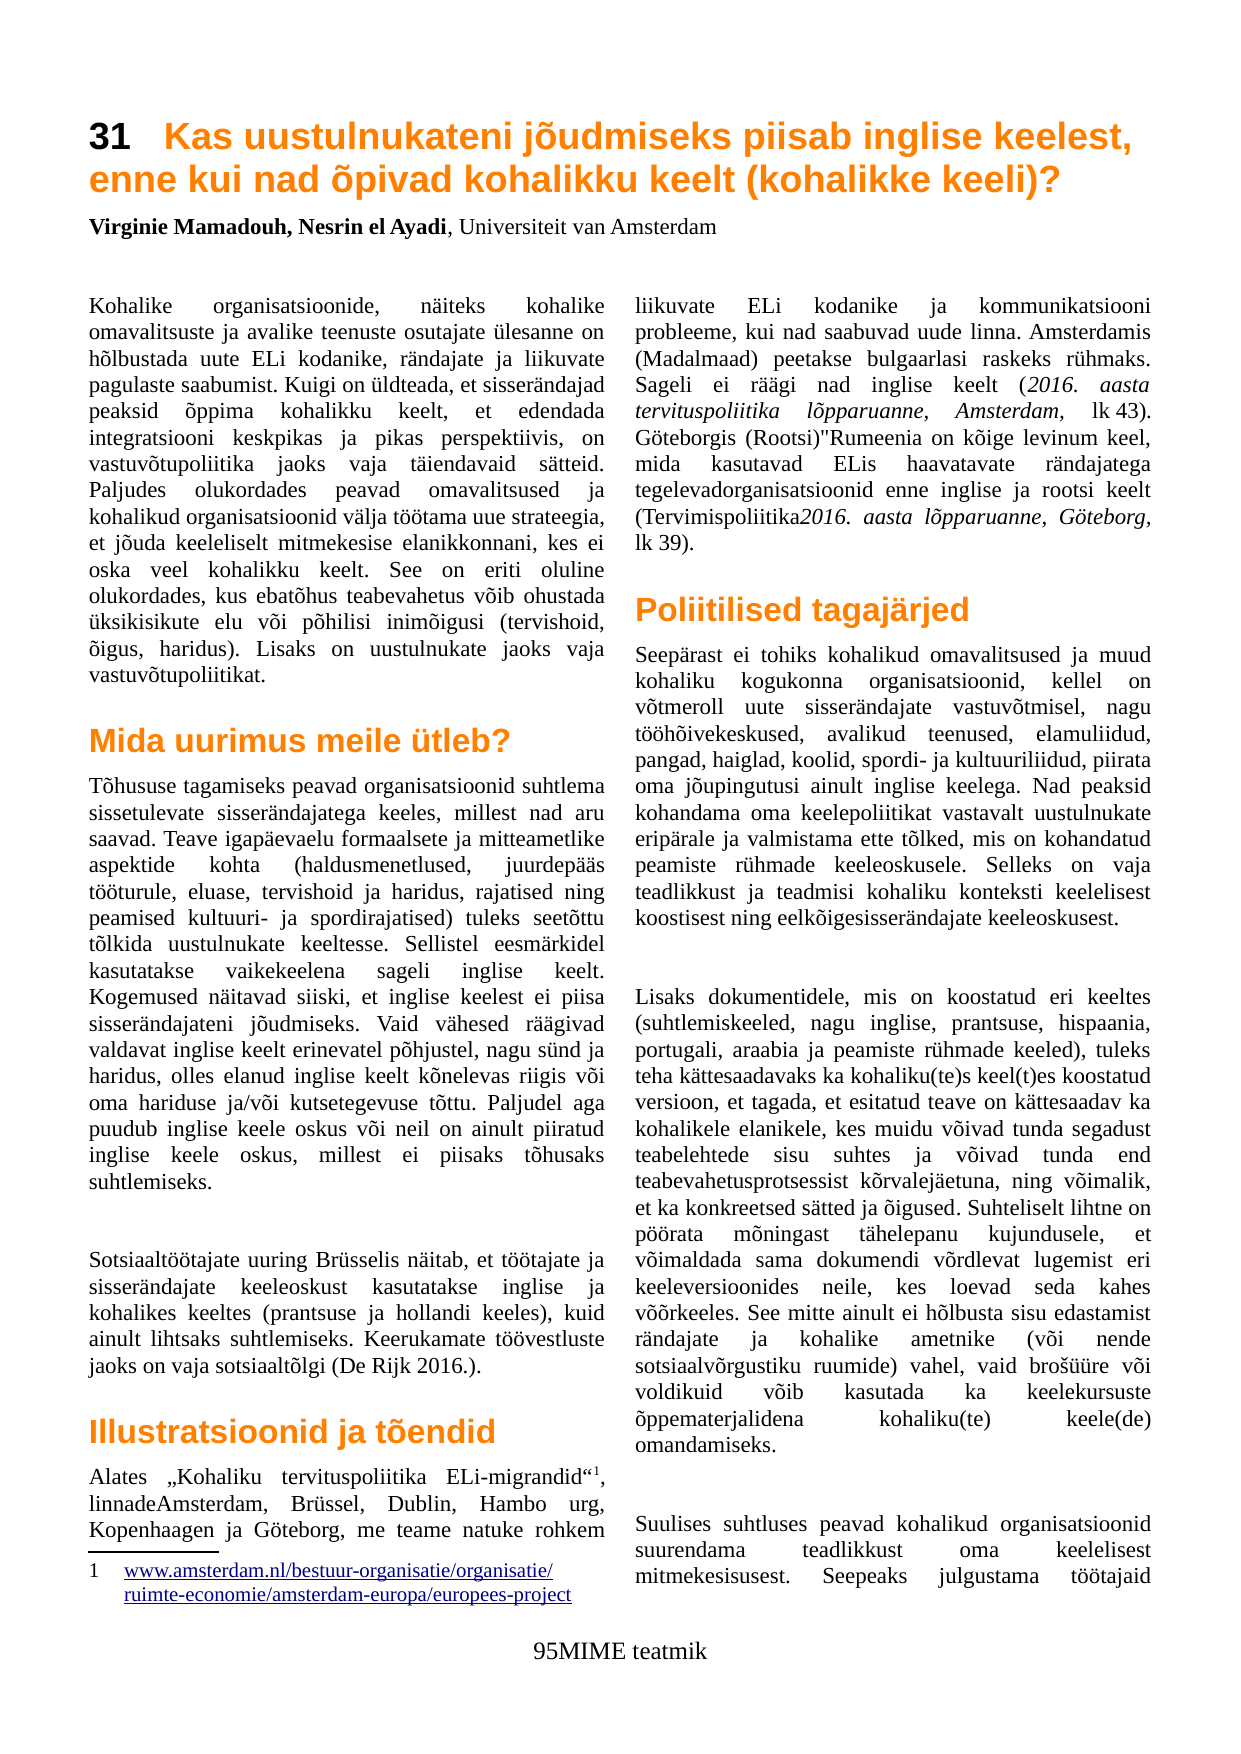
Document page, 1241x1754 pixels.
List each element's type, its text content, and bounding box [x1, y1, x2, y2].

subtitle Kas uustulnukateni jõudmiseks piisab inglise keelest, enne kui nad õpivad kohalikku keelt (kohalikke keeli)? [88, 113, 1152, 201]
text Alates „Kohaliku tervituspoliitika ELi-migrandid“, linnadeAmsterdam, Brüssel, Dublin, Hambo urg, Kopenhaagen ja Göteborg, me teame natuke rohkem [88, 1463, 605, 1542]
text Virginie Mamadouh, Nesrin el Ayadi, Universiteit van Amsterdam [88, 213, 1152, 240]
subtitle Poliitilised tagajärjed [635, 589, 1152, 628]
text www.amsterdam.nl/bestuur-organisatie/organisatie/ruimte-economie/amsterdam-europa/europees-project [88, 1558, 605, 1606]
text Lisaks dokumentidele, mis on koostatud eri keeltes (suhtlemiskeeled, nagu inglise, prantsuse, hispaania, portugali, araabia ja peamiste rühmade keeled), tuleks teha kättesaadavaks ka kohaliku(te)s keel(t)es koostatud versioon, et tagada, et esitatud teave on kättesaadav ka kohalikele elanikele, kes muidu võivad tunda segadust teabelehtede sisu suhtes ja võivad tunda end teabevahetusprotsessist kõrvalejäetuna, ning võimalik, et ka konkreetsed sätted ja õigused. Suhteliselt lihtne on pöörata mõningast tähelepanu kujundusele, et võimaldada sama dokumendi võrdlevat lugemist eri keeleversioonides neile, kes loevad seda kahes võõrkeeles. See mitte ainult ei hõlbusta sisu edastamist rändajate ja kohalike ametnike (või nende sotsiaalvõrgustiku ruumide) vahel, vaid brošüüre või voldikuid võib kasutada ka keelekursuste õppematerjalidena kohaliku(te) keele(de) omandamiseks. [635, 983, 1152, 1457]
subtitle Mida uurimus meile ütleb? [88, 721, 605, 760]
subtitle Illustratsioonid ja tõendid [88, 1412, 605, 1451]
text Tõhususe tagamiseks peavad organisatsioonid suhtlema sissetulevate sisserändajatega keeles, millest nad aru saavad. Teave igapäevaelu formaalsete ja mitteametlike aspektide kohta (haldusmenetlused, juurdepääs tööturule, eluase, tervishoid ja haridus, rajatised ning peamised kultuuri- ja spordirajatised) tuleks seetõttu tõlkida uustulnukate keeltesse. Sellistel eesmärkidel kasutatakse vaikekeelena sageli inglise keelt. Kogemused näitavad siiski, et inglise keelest ei piisa sisserändajateni jõudmiseks. Vaid vähesed räägivad valdavat inglise keelt erinevatel põhjustel, nagu sünd ja haridus, olles elanud inglise keelt kõnelevas riigis või oma hariduse ja/või kutsetegevuse tõttu. Paljudel aga puudub inglise keele oskus või neil on ainult piiratud inglise keele oskus, millest ei piisaks tõhusaks suhtlemiseks. [88, 772, 605, 1194]
text liikuvate ELi kodanike ja kommunikatsiooni probleeme, kui nad saabuvad uude linna. Amsterdamis (Madalmaad) peetakse bulgaarlasi raskeks rühmaks. Sageli ei räägi nad inglise keelt (2016. aasta tervituspoliitika lõpparuanne, Amsterdam, lk 43). Göteborgis (Rootsi)"Rumeenia on kõige levinum keel, mida kasutavad ELis haavatavate rändajatega tegelevadorganisatsioonid enne inglise ja rootsi keelt (Tervimispoliitika2016. aasta lõpparuanne, Göteborg, lk 39). [635, 292, 1152, 556]
text Suulises suhtluses peavad kohalikud organisatsioonid suurendama teadlikkust oma keelelisest mitmekesisusest. Seepeaks julgustama töötajaid [635, 1510, 1152, 1589]
text Kohalike organisatsioonide, näiteks kohalike omavalitsuste ja avalike teenuste osutajate ülesanne on hõlbustada uute ELi kodanike, rändajate ja liikuvate pagulaste saabumist. Kuigi on üldteada, et sisserändajad peaksid õppima kohalikku keelt, et edendada integratsiooni keskpikas ja pikas perspektiivis, on vastuvõtupoliitika jaoks vaja täiendavaid sätteid. Paljudes olukordades peavad omavalitsused ja kohalikud organisatsioonid välja töötama uue strateegia, et jõuda keeleliselt mitmekesise elanikkonnani, kes ei oska veel kohalikku keelt. See on eriti oluline olukordades, kus ebatõhus teabevahetus võib ohustada üksikisikute elu või põhilisi inimõigusi (tervishoid, õigus, haridus). Lisaks on uustulnukate jaoks vaja vastuvõtupoliitikat. [88, 292, 605, 687]
text Seepärast ei tohiks kohalikud omavalitsused ja muud kohaliku kogukonna organisatsioonid, kellel on võtmeroll uute sisserändajate vastuvõtmisel, nagu tööhõivekeskused, avalikud teenused, elamuliidud, pangad, haiglad, koolid, spordi- ja kultuuriliidud, piirata oma jõupingutusi ainult inglise keelega. Nad peaksid kohandama oma keelepoliitikat vastavalt uustulnukate eripärale ja valmistama ette tõlked, mis on kohandatud peamiste rühmade keeleoskusele. Selleks on vaja teadlikkust ja teadmisi kohaliku konteksti keelelisest koostisest ning eelkõigesisserändajate keeleoskusest. [635, 641, 1152, 931]
text Sotsiaaltöötajate uuring Brüsselis näitab, et töötajate ja sisserändajate keeleoskust kasutatakse inglise ja kohalikes keeltes (prantsuse ja hollandi keeles), kuid ainult lihtsaks suhtlemiseks. Keerukamate töövestluste jaoks on vaja sotsiaaltõlgi (De Rijk 2016.). [88, 1246, 605, 1378]
